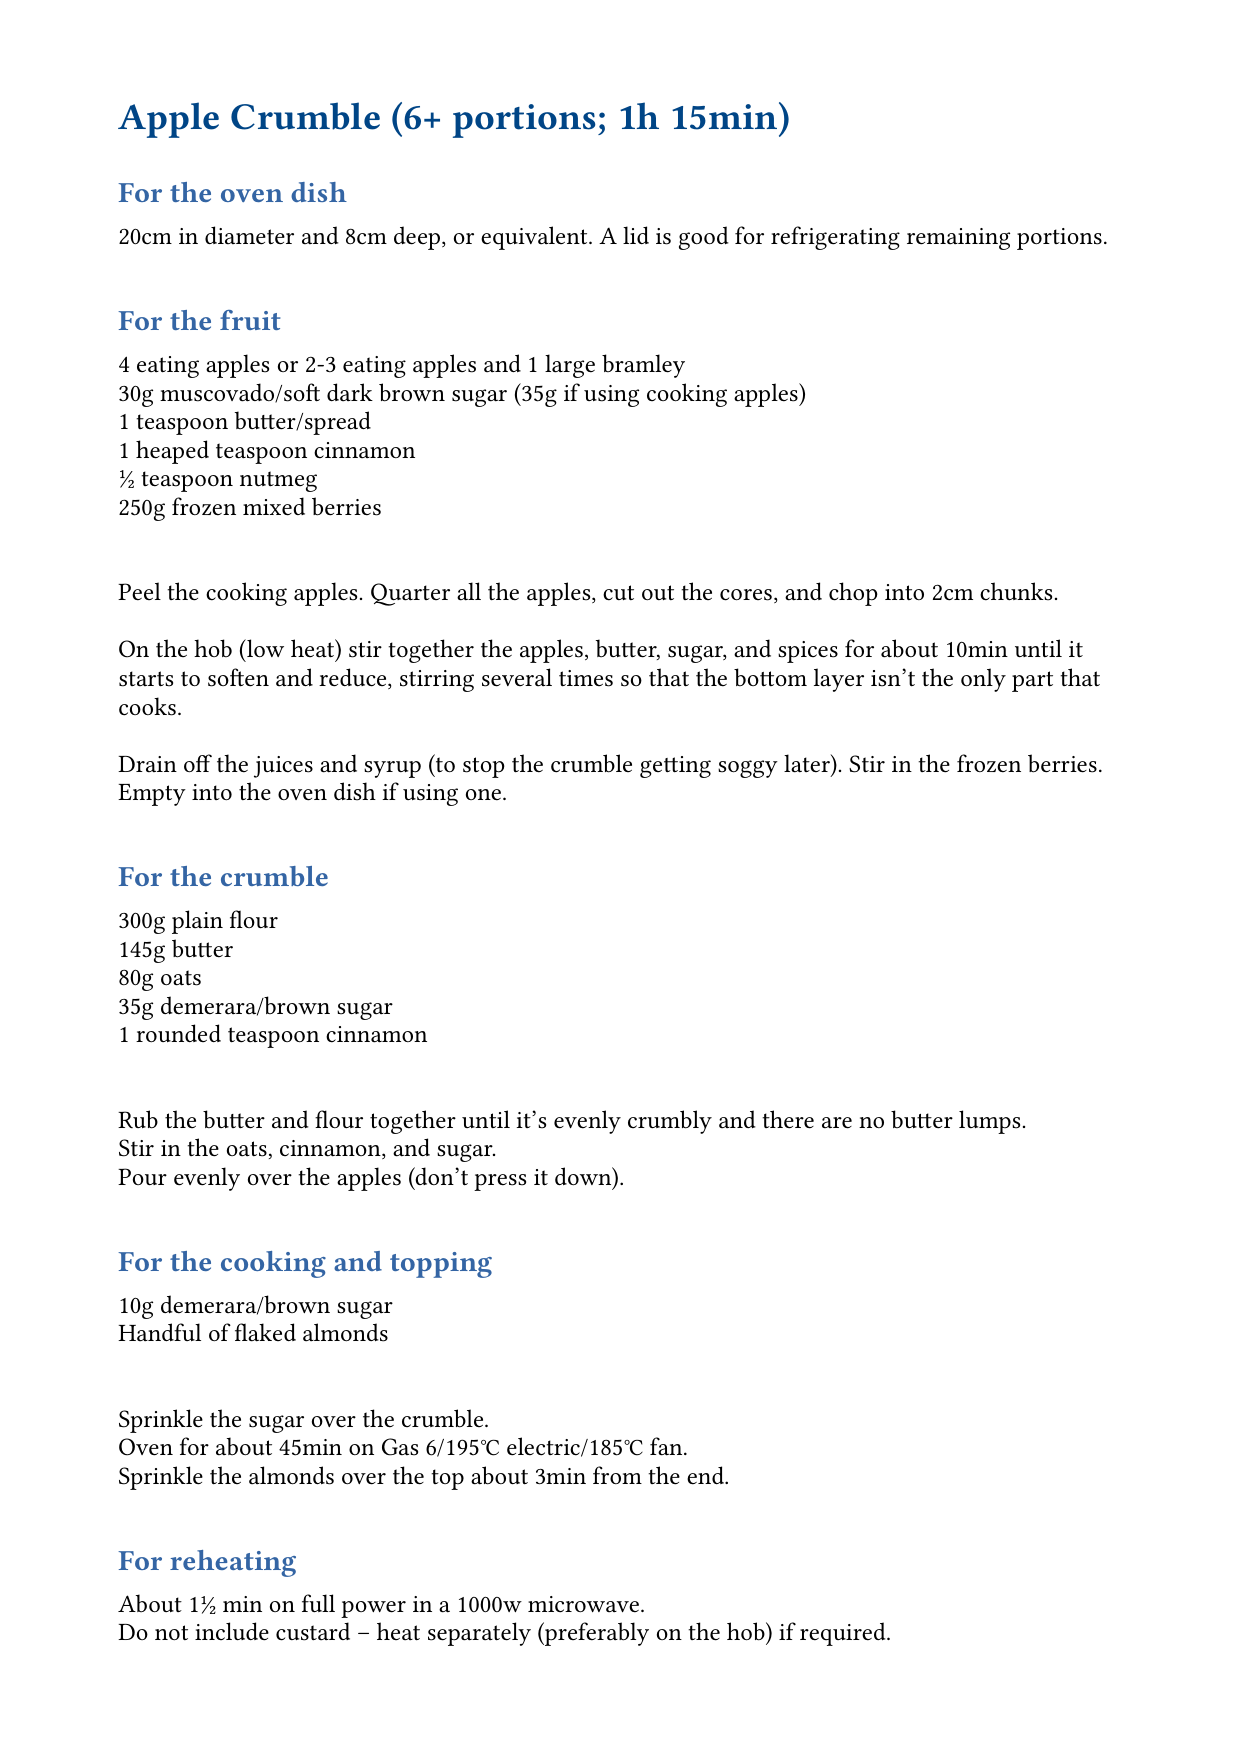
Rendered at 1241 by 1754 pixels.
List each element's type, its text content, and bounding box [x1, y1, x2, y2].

text 1 teaspoon butter/spread [118, 407, 1122, 436]
subtitle For the fruit [118, 304, 1122, 338]
text Pour evenly over the apples (don’t press it down). [118, 1163, 1122, 1191]
text Do not include custard – heat separately (preferably on the hob) if required. [118, 1618, 1122, 1647]
text Oven for about 45min on Gas 6/195℃ electric/185℃ fan. [118, 1433, 1122, 1462]
subtitle For the cooking and topping [118, 1245, 1122, 1278]
text 1 heaped teaspoon cinnamon [118, 436, 1122, 464]
text 4 eating apples or 2-3 eating apples and 1 large bramley [118, 350, 1122, 379]
text 250g frozen mixed berries [118, 493, 1122, 521]
text ½ teaspoon nutmeg [118, 464, 1122, 493]
text 10g demerara/brown sugar [118, 1291, 1122, 1319]
text Handful of flaked almonds [118, 1319, 1122, 1348]
text Stir in the oats, cinnamon, and sugar. [118, 1134, 1122, 1163]
subtitle For reheating [118, 1544, 1122, 1577]
text About 1½ min on full power in a 1000w microwave. [118, 1590, 1122, 1618]
text 80g oats [118, 963, 1122, 992]
subtitle Apple Crumble (6+ portions; 1h 15min) [118, 96, 1122, 139]
text 35g demerara/brown sugar [118, 992, 1122, 1020]
subtitle For the oven dish [118, 177, 1122, 210]
subtitle For the crumble [118, 860, 1122, 893]
text On the hob (low heat) stir together the apples, butter, sugar, and spices for about 10min until it starts to soften and reduce, stirring several times so that the bottom layer isn’t the only part that cooks. [118, 636, 1122, 721]
text 1 rounded teaspoon cinnamon [118, 1020, 1122, 1049]
text Rub the butter and flour together until it’s evenly crumbly and there are no butter lumps. [118, 1106, 1122, 1134]
text 300g plain flour [118, 906, 1122, 934]
text Empty into the oven dish if using one. [118, 778, 1122, 807]
text 145g butter [118, 934, 1122, 963]
text Sprinkle the sugar over the crumble. [118, 1405, 1122, 1433]
text 20cm in diameter and 8cm deep, or equivalent. A lid is good for refrigerating remaining portions. [118, 222, 1122, 251]
text Peel the cooking apples. Quarter all the apples, cut out the cores, and chop into 2cm chunks. [118, 578, 1122, 607]
text Drain off the juices and syrup (to stop the crumble getting soggy later). Stir in the frozen berries. [118, 750, 1122, 778]
text 30g muscovado/soft dark brown sugar (35g if using cooking apples) [118, 379, 1122, 407]
text Sprinkle the almonds over the top about 3min from the end. [118, 1462, 1122, 1491]
